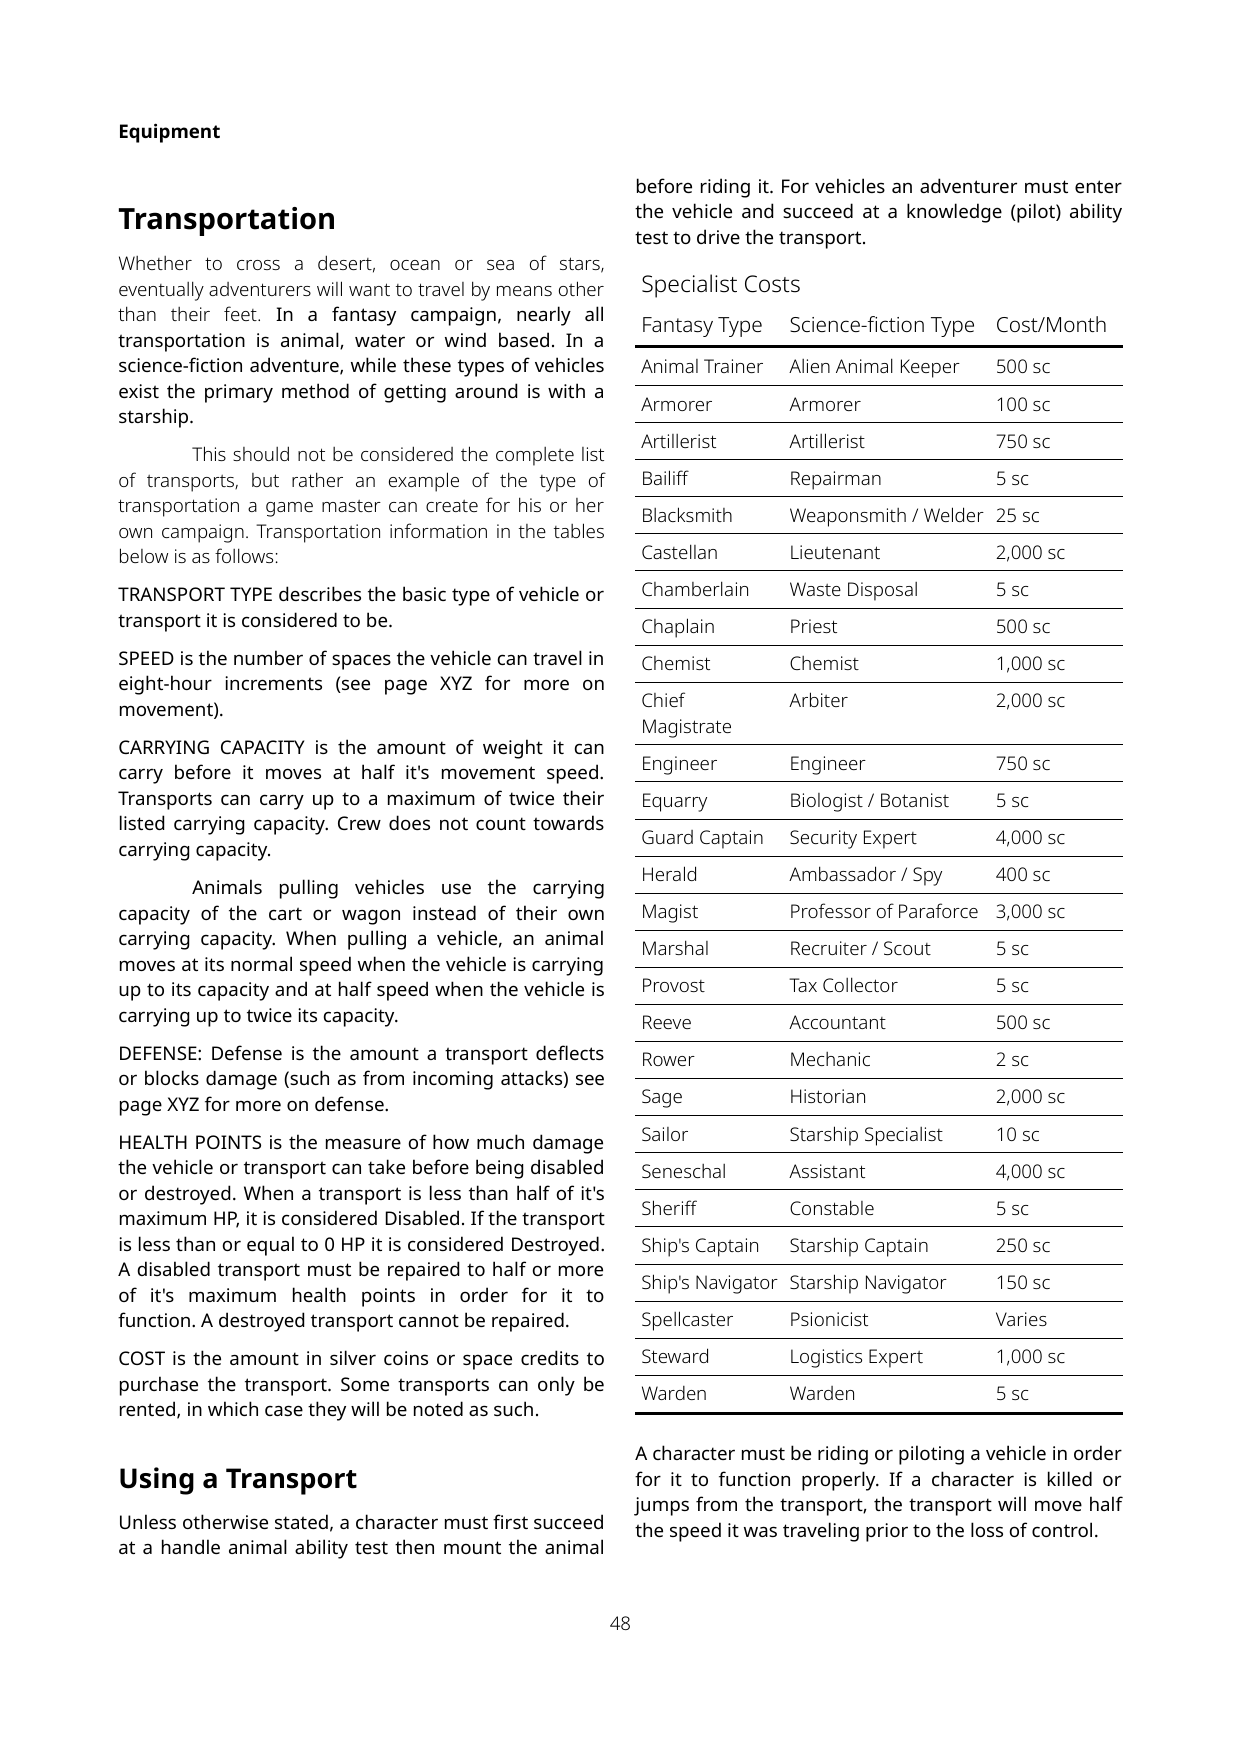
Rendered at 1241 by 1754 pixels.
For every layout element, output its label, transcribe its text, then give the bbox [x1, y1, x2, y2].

table_cell 5 sc [990, 1190, 1123, 1226]
table_cell Starship Captain [784, 1227, 990, 1263]
table_cell Sailor [635, 1116, 784, 1152]
table_cell 500 sc [990, 348, 1123, 385]
table_cell Historian [784, 1079, 990, 1115]
table_cell Ship's Captain [635, 1227, 784, 1263]
table_cell Cost/Month [990, 305, 1123, 345]
text Whether to cross a desert, ocean or sea of stars, eventually adventurers will want to travel by means other than their feet. In a fantasy campaign, nearly all transportation is animal, water or wind based. In a science-fiction adventure, while these types of vehicles exist the primary method of getting around is with a starship. [118, 250, 605, 429]
table_cell 1,000 sc [990, 1339, 1123, 1375]
table_cell Arbiter [784, 683, 990, 744]
table_cell Ship's Navigator [635, 1265, 784, 1301]
table_cell Starship Specialist [784, 1116, 990, 1152]
table_cell 4,000 sc [990, 1153, 1123, 1189]
text COST is the amount in silver coins or space credits to purchase the transport. Some transports can only be rented, in which case they will be noted as such. [118, 1346, 605, 1422]
table_cell Spellcaster [635, 1302, 784, 1338]
table_cell Chaplain [635, 609, 784, 644]
table_cell 500 sc [990, 609, 1123, 644]
table_cell Provost [635, 968, 784, 1004]
text DEFENSE: Defense is the amount a transport deflects or blocks damage (such as from incoming attacks) see page XYZ for more on defense. [118, 1040, 605, 1116]
table_cell Sheriff [635, 1190, 784, 1226]
text A character must be riding or piloting a vehicle in order for it to function properly. If a character is killed or jumps from the transport, the transport will move half the speed it was traveling prior to the loss of control. [635, 1415, 1122, 1543]
table_header Specialist Costs [635, 262, 1123, 305]
table_cell Science-fiction Type [784, 305, 990, 345]
table_cell Professor of Paraforce [784, 894, 990, 930]
table_cell Seneschal [635, 1153, 784, 1189]
table_cell Repairman [784, 460, 990, 496]
table_cell 10 sc [990, 1116, 1123, 1152]
table_cell 5 sc [990, 931, 1123, 967]
table_cell Biologist / Botanist [784, 782, 990, 818]
table_cell Lieutenant [784, 534, 990, 570]
table_cell 5 sc [990, 460, 1123, 496]
table_cell 250 sc [990, 1227, 1123, 1263]
table_cell 5 sc [990, 1376, 1123, 1412]
table_cell Rower [635, 1042, 784, 1078]
table_cell Ambassador / Spy [784, 857, 990, 893]
table_cell 500 sc [990, 1005, 1123, 1041]
table_cell Engineer [784, 745, 990, 781]
table_cell 100 sc [990, 386, 1123, 422]
text Animals pulling vehicles use the carrying capacity of the cart or wagon instead of their own carrying capacity. When pulling a vehicle, an animal moves at its normal speed when the vehicle is carrying up to its capacity and at half speed when the vehicle is carrying up to twice its capacity. [118, 874, 605, 1027]
table_cell Magist [635, 894, 784, 930]
table_cell Blacksmith [635, 497, 784, 533]
table_cell Chief Magistrate [635, 683, 784, 744]
table_cell Artillerist [635, 423, 784, 459]
table_cell 2 sc [990, 1042, 1123, 1078]
table_cell 4,000 sc [990, 820, 1123, 856]
table_cell Varies [990, 1302, 1123, 1338]
table_cell 2,000 sc [990, 683, 1123, 744]
table_cell Alien Animal Keeper [784, 348, 990, 385]
table_cell Steward [635, 1339, 784, 1375]
table_cell 150 sc [990, 1265, 1123, 1301]
table_cell Priest [784, 609, 990, 644]
table_cell Armorer [635, 386, 784, 422]
table_cell Starship Navigator [784, 1265, 990, 1301]
table_cell Animal Trainer [635, 348, 784, 385]
table_cell 750 sc [990, 423, 1123, 459]
table_cell 5 sc [990, 571, 1123, 607]
table_cell Bailiff [635, 460, 784, 496]
table_cell 25 sc [990, 497, 1123, 533]
table_cell Fantasy Type [635, 305, 784, 345]
text CARRYING CAPACITY is the amount of weight it can carry before it moves at half it's movement speed. Transports can carry up to a maximum of twice their listed carrying capacity. Crew does not count towards carrying capacity. [118, 734, 605, 862]
text TRANSPORT TYPE describes the basic type of vehicle or transport it is considered to be. [118, 582, 605, 633]
table_cell 2,000 sc [990, 1079, 1123, 1115]
table_cell Sage [635, 1079, 784, 1115]
text before riding it. For vehicles an adventurer must enter the vehicle and succeed at a knowledge (pilot) ability test to drive the transport. [635, 173, 1122, 250]
subtitle Transportation [118, 198, 605, 238]
table_cell Chamberlain [635, 571, 784, 607]
table_cell 5 sc [990, 782, 1123, 818]
text SPEED is the number of spaces the vehicle can travel in eight-hour increments (see page XYZ for more on movement). [118, 645, 605, 722]
table_cell Security Expert [784, 820, 990, 856]
table_cell 3,000 sc [990, 894, 1123, 930]
table_cell Herald [635, 857, 784, 893]
table_cell Tax Collector [784, 968, 990, 1004]
table_cell Waste Disposal [784, 571, 990, 607]
text HEALTH POINTS is the measure of how much damage the vehicle or transport can take before being disabled or destroyed. When a transport is less than half of it's maximum HP, it is considered Disabled. If the transport is less than or equal to 0 HP it is considered Destroyed. A disabled transport must be repaired to half or more of it's maximum health points in order for it to function. A destroyed transport cannot be repaired. [118, 1129, 605, 1333]
table_cell Warden [635, 1376, 784, 1412]
table_cell Marshal [635, 931, 784, 967]
table_cell Recruiter / Scout [784, 931, 990, 967]
table_cell 1,000 sc [990, 646, 1123, 682]
table_cell Weaponsmith / Welder [784, 497, 990, 533]
text Unless otherwise stated, a character must first succeed at a handle animal ability test then mount the animal [118, 1509, 605, 1560]
table_cell Armorer [784, 386, 990, 422]
table_cell Reeve [635, 1005, 784, 1041]
table_cell Chemist [784, 646, 990, 682]
table_cell 5 sc [990, 968, 1123, 1004]
text This should not be considered the complete list of transports, but rather an example of the type of transportation a game master can create for his or her own campaign. Transportation information in the tables below is as follows: [118, 441, 605, 569]
table_cell Equarry [635, 782, 784, 818]
table_cell 2,000 sc [990, 534, 1123, 570]
table_cell Accountant [784, 1005, 990, 1041]
table_cell 750 sc [990, 745, 1123, 781]
table_cell 400 sc [990, 857, 1123, 893]
table_cell Engineer [635, 745, 784, 781]
table_cell Guard Captain [635, 820, 784, 856]
table_cell Assistant [784, 1153, 990, 1189]
table_cell Psionicist [784, 1302, 990, 1338]
subtitle Using a Transport [118, 1460, 605, 1497]
table_cell Logistics Expert [784, 1339, 990, 1375]
table_cell Castellan [635, 534, 784, 570]
table_cell Warden [784, 1376, 990, 1412]
table_cell Mechanic [784, 1042, 990, 1078]
table_cell Constable [784, 1190, 990, 1226]
table_cell Artillerist [784, 423, 990, 459]
table_cell Chemist [635, 646, 784, 682]
